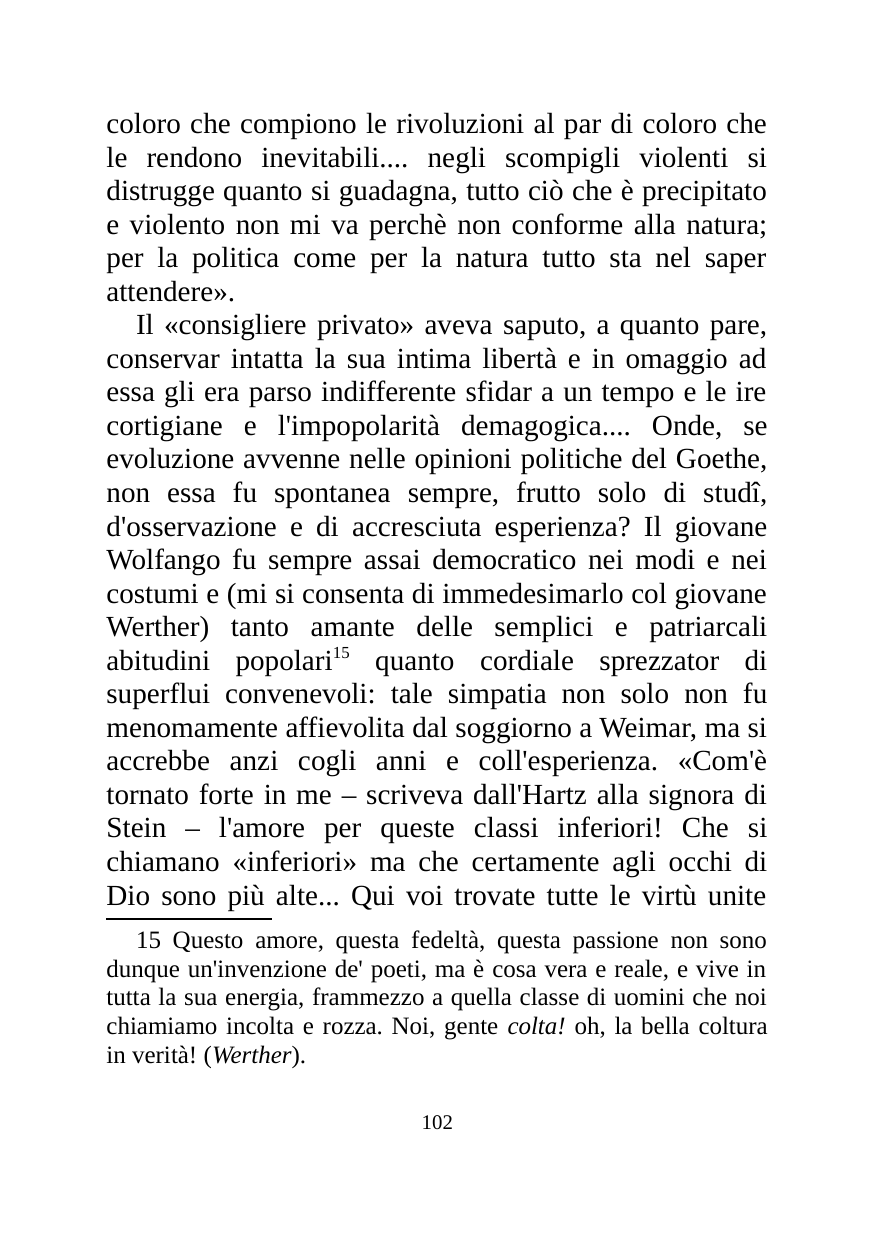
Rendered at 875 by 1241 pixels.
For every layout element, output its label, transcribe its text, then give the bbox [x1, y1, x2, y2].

text Questo amore, questa fedeltà, questa passione non sono dunque un'invenzione de' poeti, ma è cosa vera e reale, e vive in tutta la sua energia, frammezzo a quella classe di uomini che noi chiamiamo incolta e rozza. Noi, gente colta! oh, la bella coltura in verità! (Werther). [106, 925, 768, 1069]
text Il «consigliere privato» aveva saputo, a quanto pare, conservar intatta la sua intima libertà e in omaggio ad essa gli era parso indifferente sfidar a un tempo e le ire cortigiane e l'impopolarità demagogica.... Onde, se evoluzione avvenne nelle opinioni politiche del Goethe, non essa fu spontanea sempre, frutto solo di studî, d'osservazione e di accresciuta esperienza? Il giovane Wolfango fu sempre assai democratico nei modi e nei costumi e (mi si consenta di immedesimarlo col giovane Werther) tanto amante delle semplici e patriarcali abitudini popolari quanto cordiale sprezzator di superflui convenevoli: tale simpatia non solo non fu menomamente affievolita dal soggiorno a Weimar, ma si accrebbe anzi cogli anni e coll'esperienza. «Com'è tornato forte in me – scriveva dall'Hartz alla signora di Stein – l'amore per queste classi inferiori! Che si chiamano «inferiori» ma che certamente agli occhi di Dio sono più alte... Qui voi trovate tutte le virtù unite [106, 307, 768, 911]
text coloro che compiono le rivoluzioni al par di coloro che le rendono inevitabili.... negli scompigli violenti si distrugge quanto si guadagna, tutto ciò che è precipitato e violento non mi va perchè non conforme alla natura; per la politica come per la natura tutto sta nel saper attendere». [106, 106, 768, 307]
